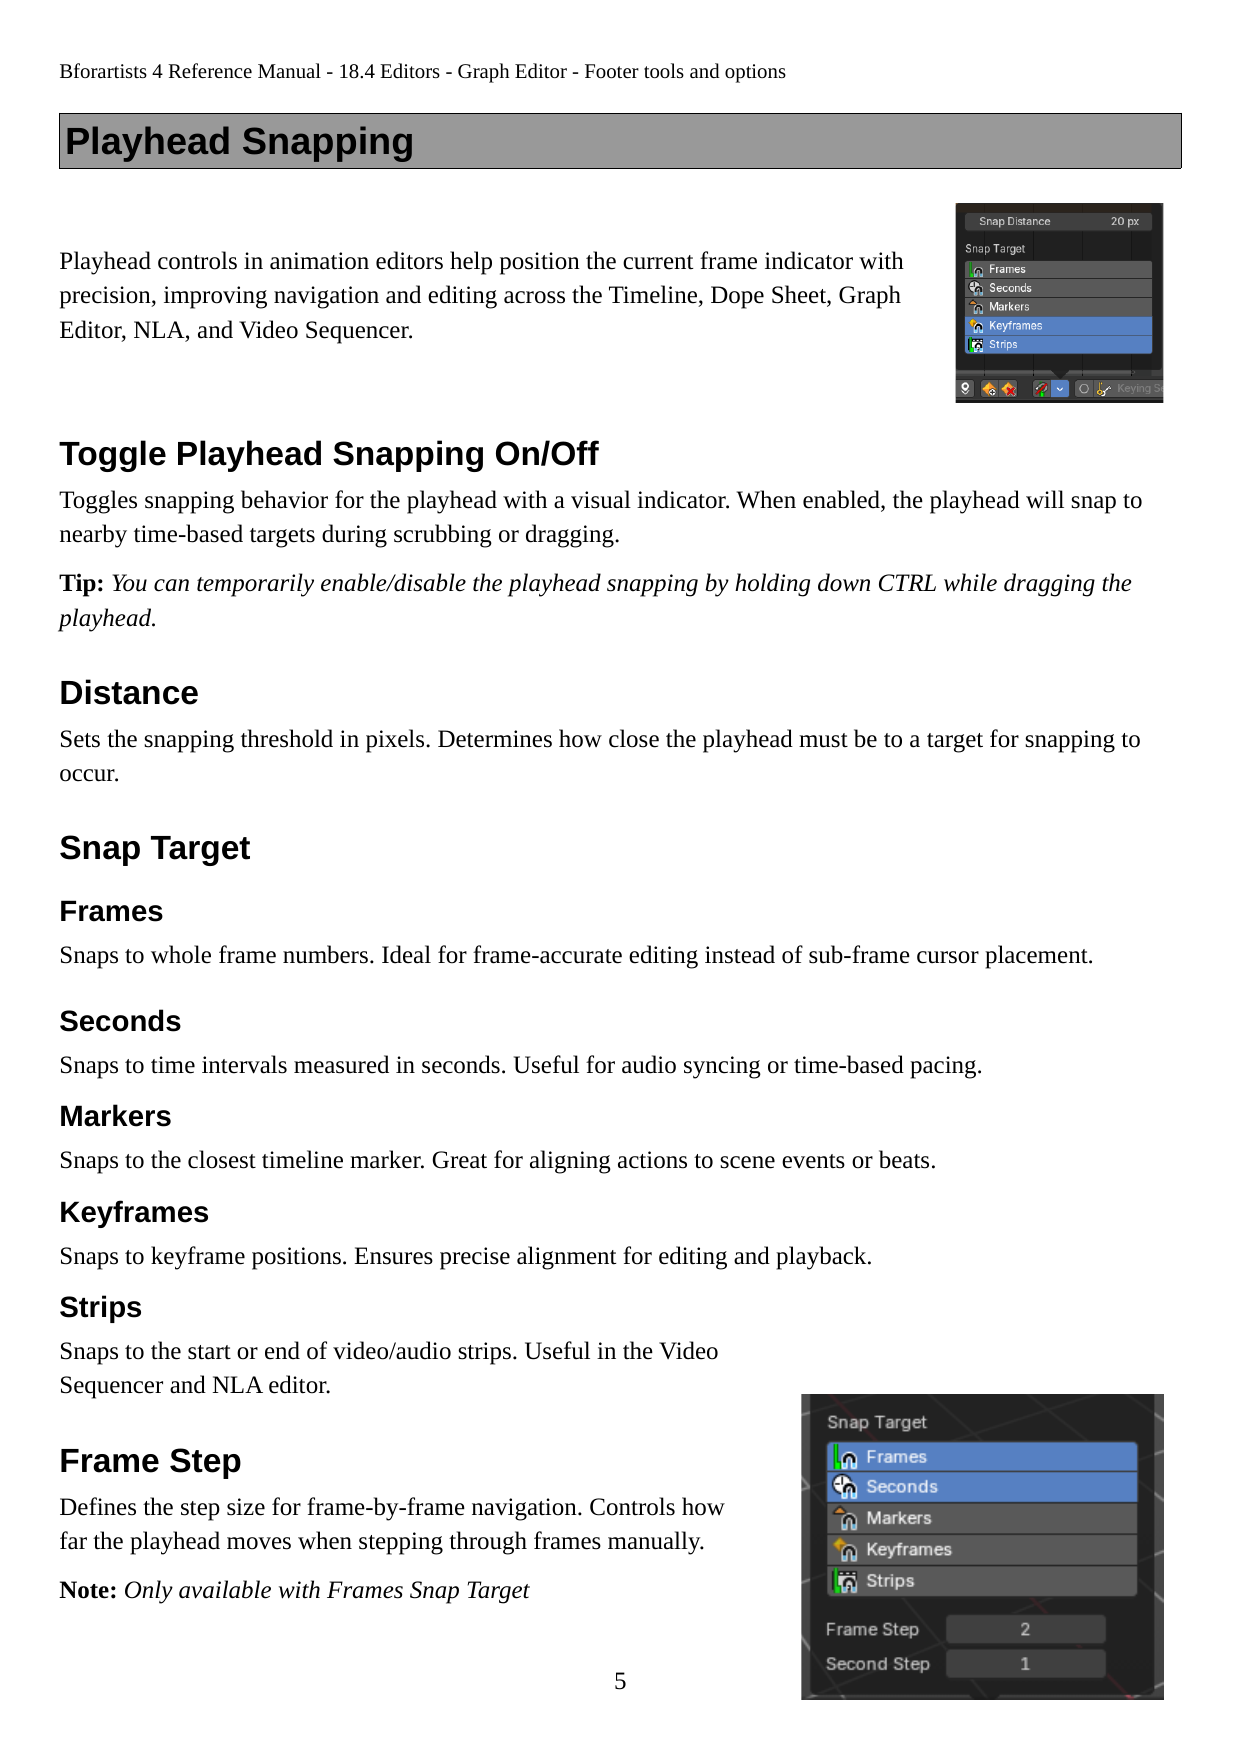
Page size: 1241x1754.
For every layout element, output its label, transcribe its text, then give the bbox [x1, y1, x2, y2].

picture [801, 1394, 1164, 1700]
text Snaps to whole frame numbers. Ideal for frame-accurate editing instead of sub-frame cursor placement. [59, 940, 1181, 969]
text Tip: You can temporarily enable/disable the playhead snapping by holding down CTRL while dragging the playhead. [59, 568, 1181, 632]
table_header Playhead Snapping [60, 114, 1181, 168]
text Toggles snapping behavior for the playhead with a visual indicator. When enabled, the playhead will snap to nearby time-based targets during scrubbing or dragging. [59, 485, 1181, 548]
picture [955, 203, 1164, 403]
subtitle Frames [59, 894, 1181, 928]
subtitle Strips [59, 1290, 1181, 1323]
text Note: Only available with Frames Snap Target [59, 1575, 801, 1604]
text Snaps to the start or end of video/audio strips. Useful in the Video Sequencer and NLA editor. [59, 1336, 1181, 1399]
text Snaps to the closest timeline marker. Great for aligning actions to scene events or beats. [59, 1145, 1181, 1174]
subtitle Frame Step [59, 1440, 801, 1479]
subtitle Markers [59, 1099, 1181, 1133]
subtitle Keyframes [59, 1194, 1181, 1228]
text Snaps to time intervals measured in seconds. Useful for audio syncing or time-based pacing. [59, 1050, 1181, 1079]
subtitle Seconds [59, 1004, 1181, 1038]
subtitle Snap Target [59, 828, 1181, 867]
text Sets the snapping threshold in pixels. Determines how close the playhead must be to a target for snapping to occur. [59, 724, 1181, 787]
subtitle Toggle Playhead Snapping On/Off [59, 434, 1181, 472]
subtitle Distance [59, 673, 1181, 711]
text Defines the step size for frame-by-frame navigation. Controls how far the playhead moves when stepping through frames manually. [59, 1492, 801, 1555]
text Playhead controls in animation editors help position the current frame indicator with precision, improving navigation and editing across the Timeline, Dope Sheet, Graph Editor, NLA, and Video Sequencer. [59, 246, 955, 343]
text Snaps to keyframe positions. Ensures precise alignment for editing and playback. [59, 1241, 1181, 1269]
subtitle [1164, 1440, 1181, 1479]
